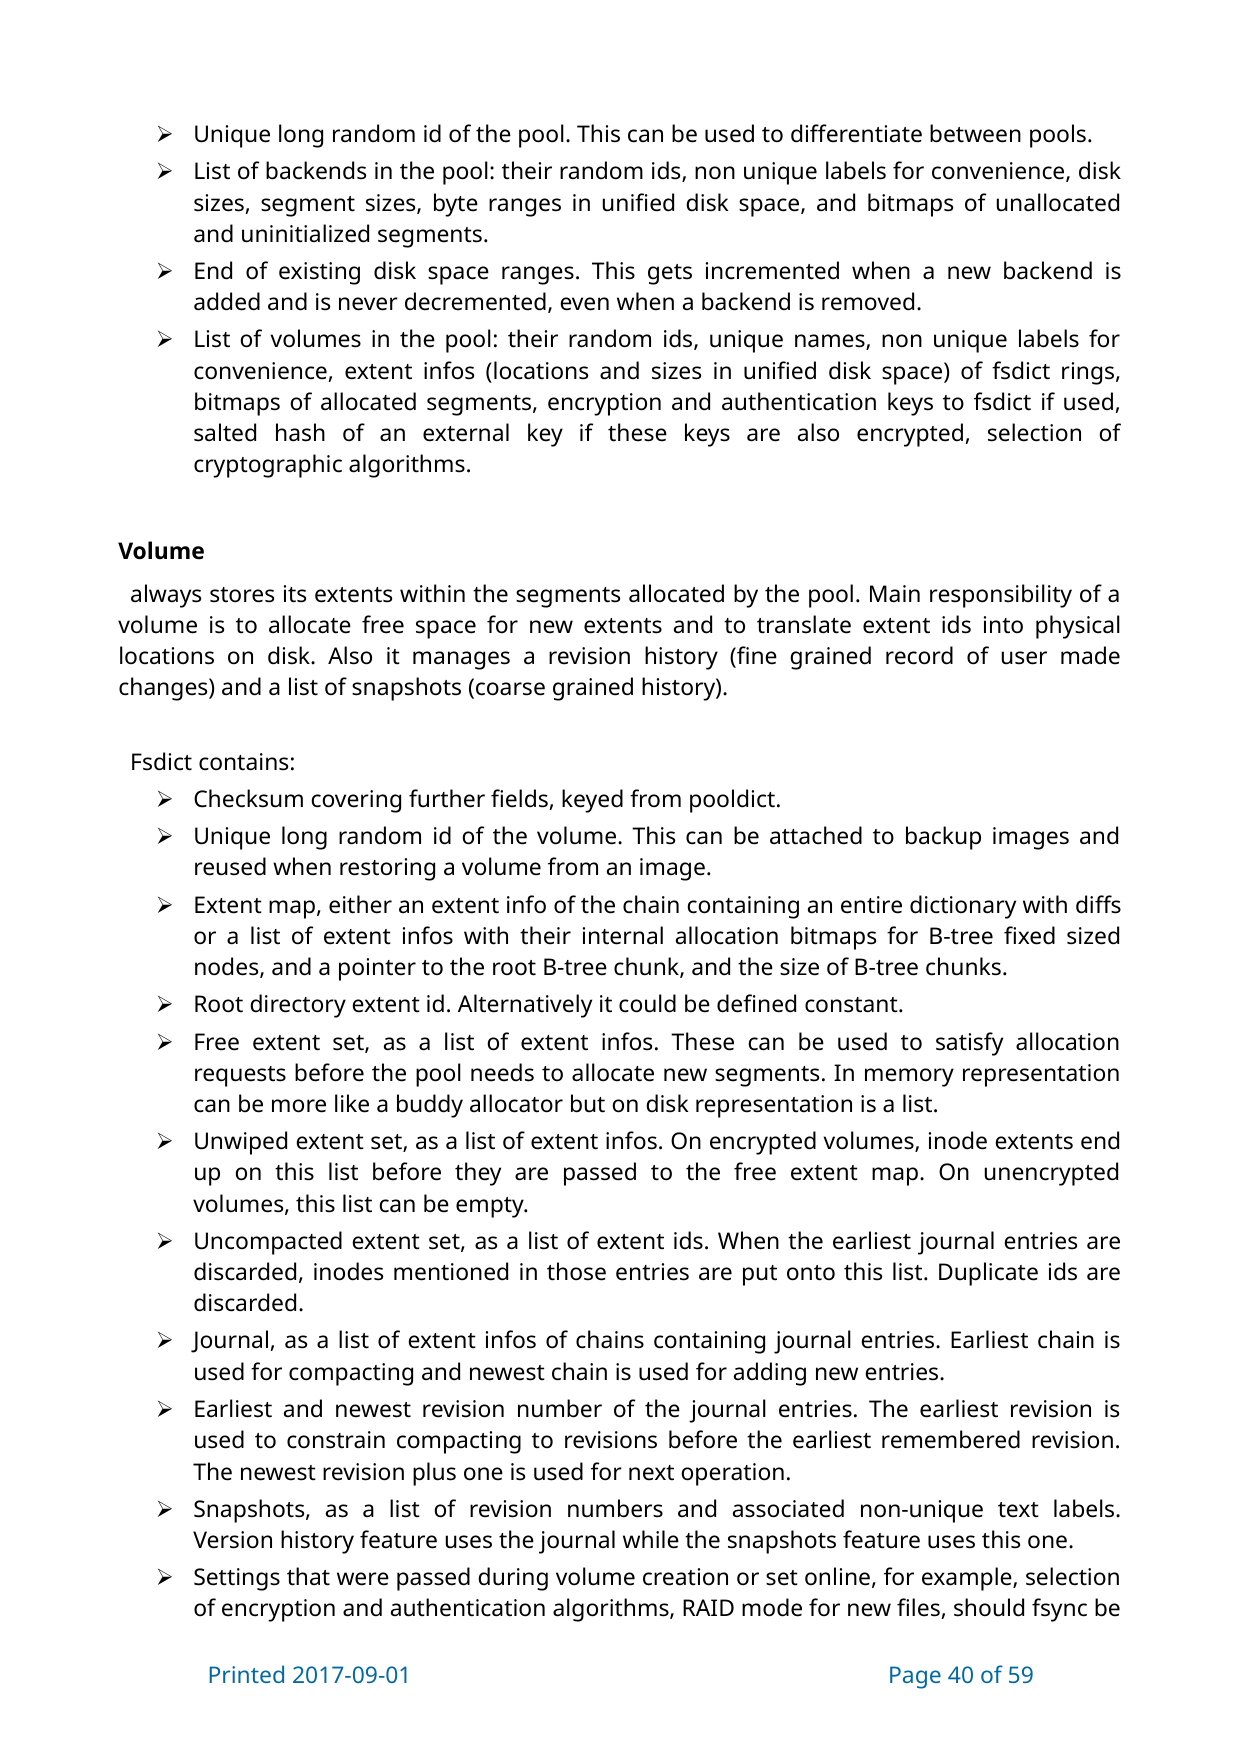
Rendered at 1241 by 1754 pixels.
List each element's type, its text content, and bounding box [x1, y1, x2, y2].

list List of backends in the pool: their random ids, non unique labels for convenience, disk sizes, segment sizes, byte ranges in unified disk space, and bitmaps of unallocated and uninitialized segments. [156, 155, 1122, 249]
list Free extent set, as a list of extent infos. These can be used to satisfy allocation requests before the pool needs to allocate new segments. In memory representation can be more like a buddy allocator but on disk representation is a list. [156, 1025, 1122, 1119]
list Extent map, either an extent info of the chain containing an entire dictionary with diffs or a list of extent infos with their internal allocation bitmaps for B-tree fixed sized nodes, and a pointer to the root B-tree chunk, and the size of B-tree chunks. [156, 888, 1122, 982]
list Earliest and newest revision number of the journal entries. The earliest revision is used to constrain compacting to revisions before the earliest remembered revision. The newest revision plus one is used for next operation. [156, 1393, 1122, 1487]
list Unique long random id of the pool. This can be used to differentiate between pools. [156, 118, 1122, 149]
list Journal, as a list of extent infos of chains containing journal entries. Earliest chain is used for compacting and newest chain is used for adding new entries. [156, 1324, 1122, 1387]
subtitle Volume [118, 534, 1122, 566]
list Snapshots, as a list of revision numbers and associated non-unique text labels. Version history feature uses the journal while the snapshots feature uses this one. [156, 1493, 1122, 1555]
list List of volumes in the pool: their random ids, unique names, non unique labels for convenience, extent infos (locations and sizes in unified disk space) of fsdict rings, bitmaps of allocated segments, encryption and authentication keys to fsdict if used, salted hash of an external key if these keys are also encrypted, selection of cryptographic algorithms. [156, 323, 1122, 480]
list End of existing disk space ranges. This gets incremented when a new backend is added and is never decremented, even when a backend is removed. [156, 255, 1122, 317]
list Settings that were passed during volume creation or set online, for example, selection of encryption and authentication algorithms, RAID mode for new files, should fsync be [156, 1561, 1122, 1623]
text Fsdict contains: [118, 746, 1122, 777]
text always stores its extents within the segments allocated by the pool. Main responsibility of a volume is to allocate free space for new extents and to translate extent ids into physical locations on disk. Also it manages a revision history (fine grained record of user made changes) and a list of snapshots (coarse grained history). [118, 578, 1122, 703]
list Checksum covering further fields, keyed from pooldict. [156, 783, 1122, 814]
list Unwiped extent set, as a list of extent infos. On encrypted volumes, inode extents end up on this list before they are passed to the free extent map. On unencrypted volumes, this list can be empty. [156, 1125, 1122, 1219]
list Uncompacted extent set, as a list of extent ids. When the earliest journal entries are discarded, inodes mentioned in those entries are put onto this list. Duplicate ids are discarded. [156, 1225, 1122, 1318]
list Root directory extent id. Alternatively it could be defined constant. [156, 988, 1122, 1019]
list Unique long random id of the volume. This can be attached to backup images and reused when restoring a volume from an image. [156, 820, 1122, 883]
